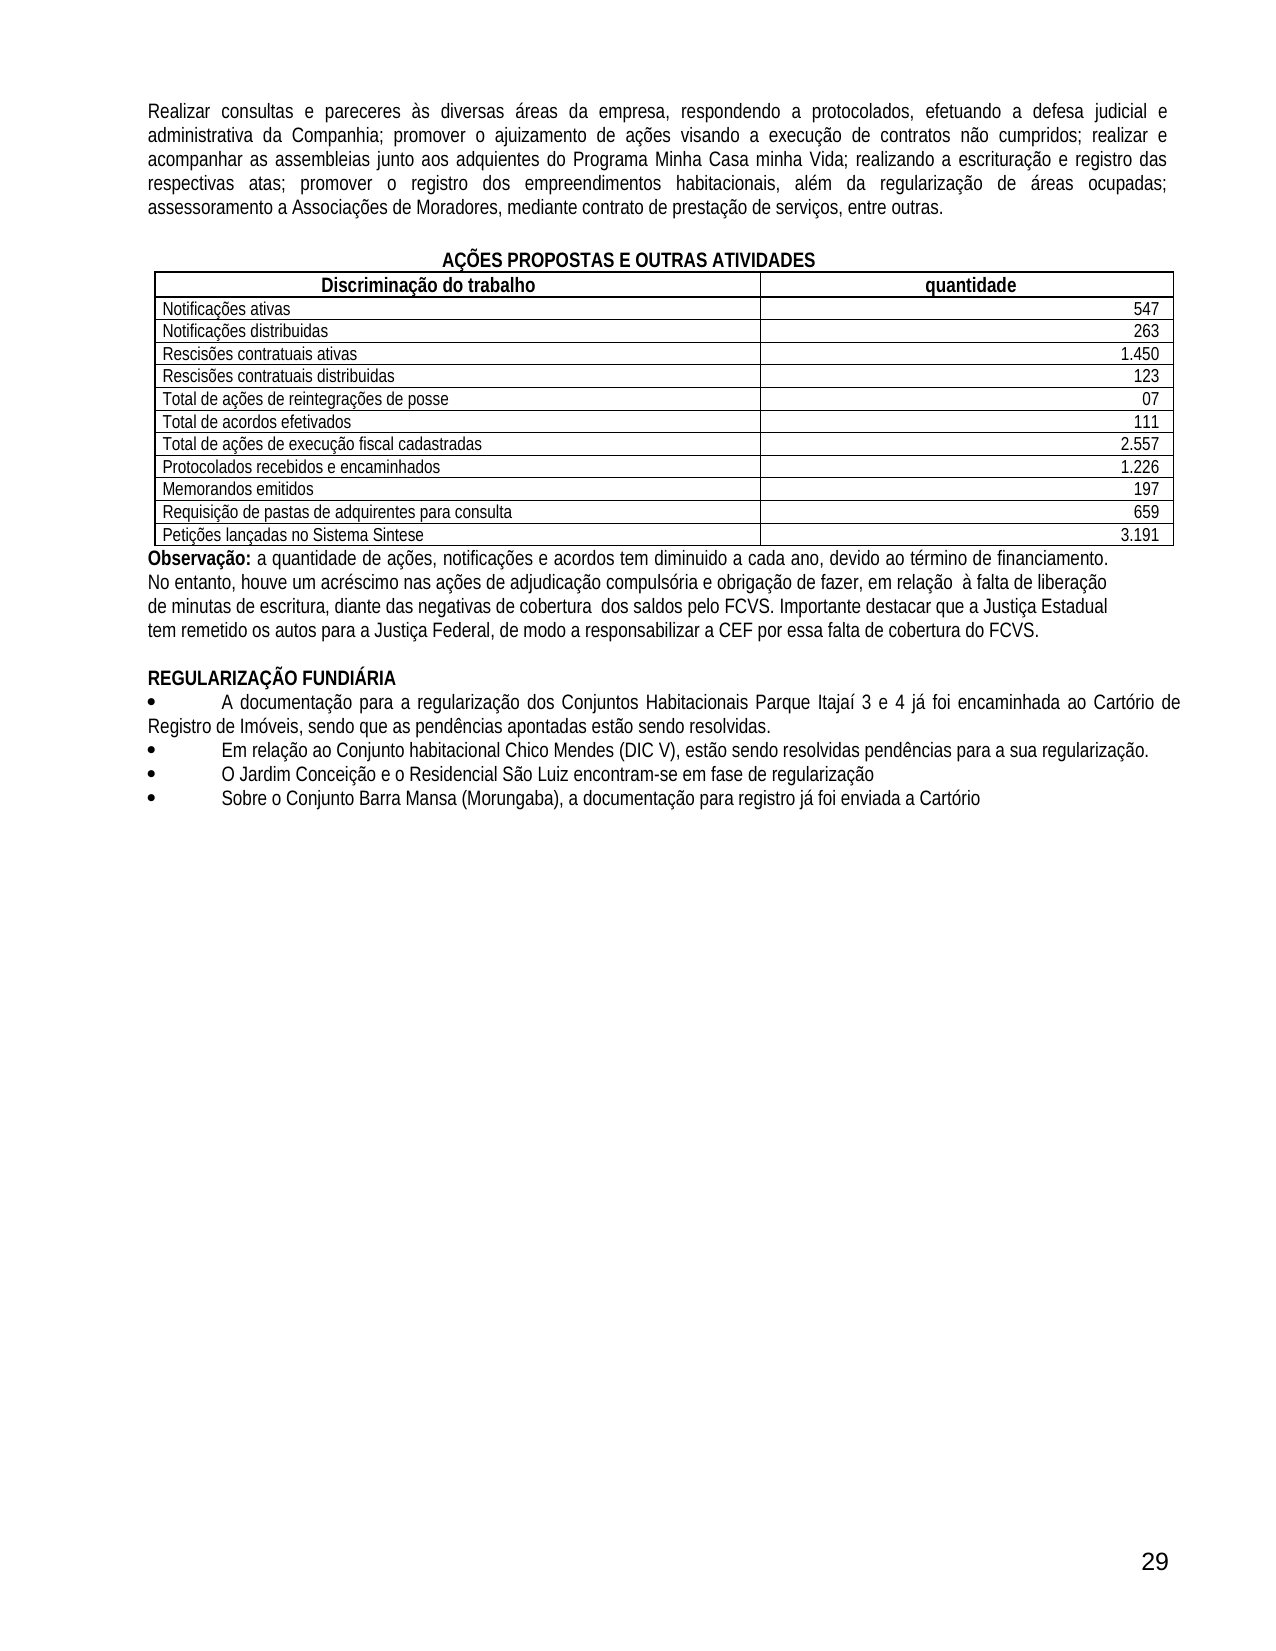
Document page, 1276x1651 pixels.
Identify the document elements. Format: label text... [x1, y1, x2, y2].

table_cell 1.450 [761, 343, 1173, 364]
table_cell 123 [761, 365, 1173, 387]
table_cell 659 [761, 501, 1173, 522]
table_cell Notificações distribuidas [156, 320, 760, 342]
list O Jardim Conceição e o Residencial São Luiz encontram-se em fase de regularização [148, 762, 1184, 786]
table_cell Rescisões contratuais ativas [156, 343, 760, 364]
table_cell 3.191 [761, 524, 1173, 545]
list Sobre o Conjunto Barra Mansa (Morungaba), a documentação para registro já foi enviada a Cartório [148, 786, 1184, 810]
table_cell 07 [761, 388, 1173, 409]
table_cell Notificações ativas [156, 298, 760, 319]
table_header quantidade [761, 273, 1173, 296]
table_cell Petições lançadas no Sistema Sintese [156, 524, 760, 545]
table_cell Total de ações de execução fiscal cadastradas [156, 433, 760, 455]
table_cell Rescisões contratuais distribuidas [156, 365, 760, 387]
text Observação: a quantidade de ações, notificações e acordos tem diminuido a cada ano, devido ao término de financiamento. No entanto, houve um acréscimo nas ações de adjudicação compulsória e obrigação de fazer, em relação à falta de liberação de minutas de escritura, diante das negativas de cobertura dos saldos pelo FCVS. Importante destacar que a Justiça Estadual tem remetido os autos para a Justiça Federal, de modo a responsabilizar a CEF por essa falta de cobertura do FCVS. [148, 546, 1110, 642]
table_cell Memorandos emitidos [156, 478, 760, 500]
list A documentação para a regularização dos Conjuntos Habitacionais Parque Itajaí 3 e 4 já foi encaminhada ao Cartório de Registro de Imóveis, sendo que as pendências apontadas estão sendo resolvidas. [148, 690, 1184, 738]
table_cell Total de acordos efetivados [156, 411, 760, 432]
text AÇÕES PROPOSTAS E OUTRAS ATIVIDADES [148, 247, 1110, 271]
table_cell Requisição de pastas de adquirentes para consulta [156, 501, 760, 522]
table_cell 2.557 [761, 433, 1173, 455]
table_cell Protocolados recebidos e encaminhados [156, 456, 760, 477]
text REGULARIZAÇÃO FUNDIÁRIA [148, 666, 1110, 690]
table_cell 263 [761, 320, 1173, 342]
list Em relação ao Conjunto habitacional Chico Mendes (DIC V), estão sendo resolvidas pendências para a sua regularização. [148, 738, 1184, 762]
table_cell 547 [761, 298, 1173, 319]
table_cell 111 [761, 411, 1173, 432]
table_header Discriminação do trabalho [156, 273, 760, 296]
table_cell Total de ações de reintegrações de posse [156, 388, 760, 409]
table_cell 1.226 [761, 456, 1173, 477]
text Realizar consultas e pareceres às diversas áreas da empresa, respondendo a protocolados, efetuando a defesa judicial e administrativa da Companhia; promover o ajuizamento de ações visando a execução de contratos não cumpridos; realizar e acompanhar as assembleias junto aos adquientes do Programa Minha Casa minha Vida; realizando a escrituração e registro das respectivas atas; promover o registro dos empreendimentos habitacionais, além da regularização de áreas ocupadas; assessoramento a Associações de Moradores, mediante contrato de prestação de serviços, entre outras. [148, 99, 1169, 219]
table_cell 197 [761, 478, 1173, 500]
